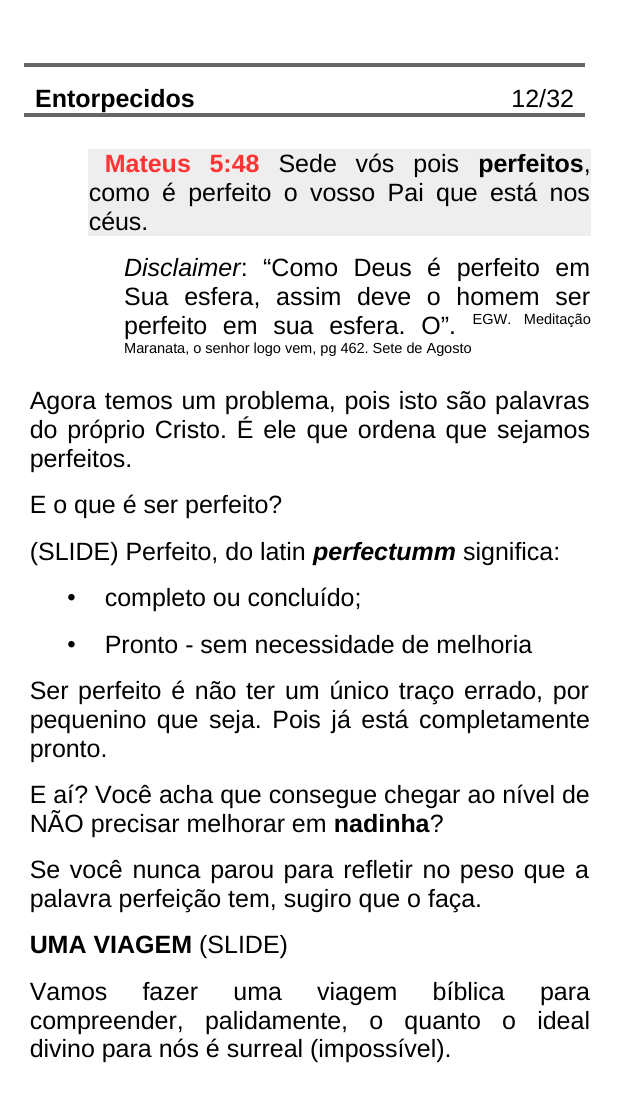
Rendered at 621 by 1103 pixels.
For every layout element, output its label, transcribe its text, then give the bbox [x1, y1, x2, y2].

text UMA VIAGEM (SLIDE) [29, 931, 591, 959]
text Se você nunca parou para refletir no peso que a palavra perfeição tem, sugiro que o faça. [29, 855, 591, 913]
text Agora temos um problema, pois isto são palavras do próprio Cristo. É ele que ordena que sejamos perfeitos. [29, 386, 591, 472]
text (SLIDE) Perfeito, do latin perfectumm significa: [29, 537, 591, 565]
text Disclaimer: “Como Deus é perfeito em Sua esfera, assim deve o homem ser perfeito em sua esfera. O”. EGW. Meditação Maranata, o senhor logo vem, pg 462. Sete de Agosto [124, 253, 591, 368]
text Vamos fazer uma viagem bíblica para compreender, palidamente, o quanto o ideal divino para nós é surreal (impossível). [29, 977, 591, 1063]
text Ser perfeito é não ter um único traço errado, por pequenino que seja. Pois já está completamente pronto. [29, 676, 591, 762]
list Mateus 5:48 Sede vós pois perfeitos, como é perfeito o vosso Pai que está nos céus. [88, 149, 591, 236]
text E o que é ser perfeito? [29, 490, 591, 519]
list Pronto - sem necessidade de melhoria [67, 629, 591, 658]
list completo ou concluído; [67, 583, 591, 612]
text E aí? Você acha que consegue chegar ao nível de NÃO precisar melhorar em nadinha? [29, 780, 591, 838]
